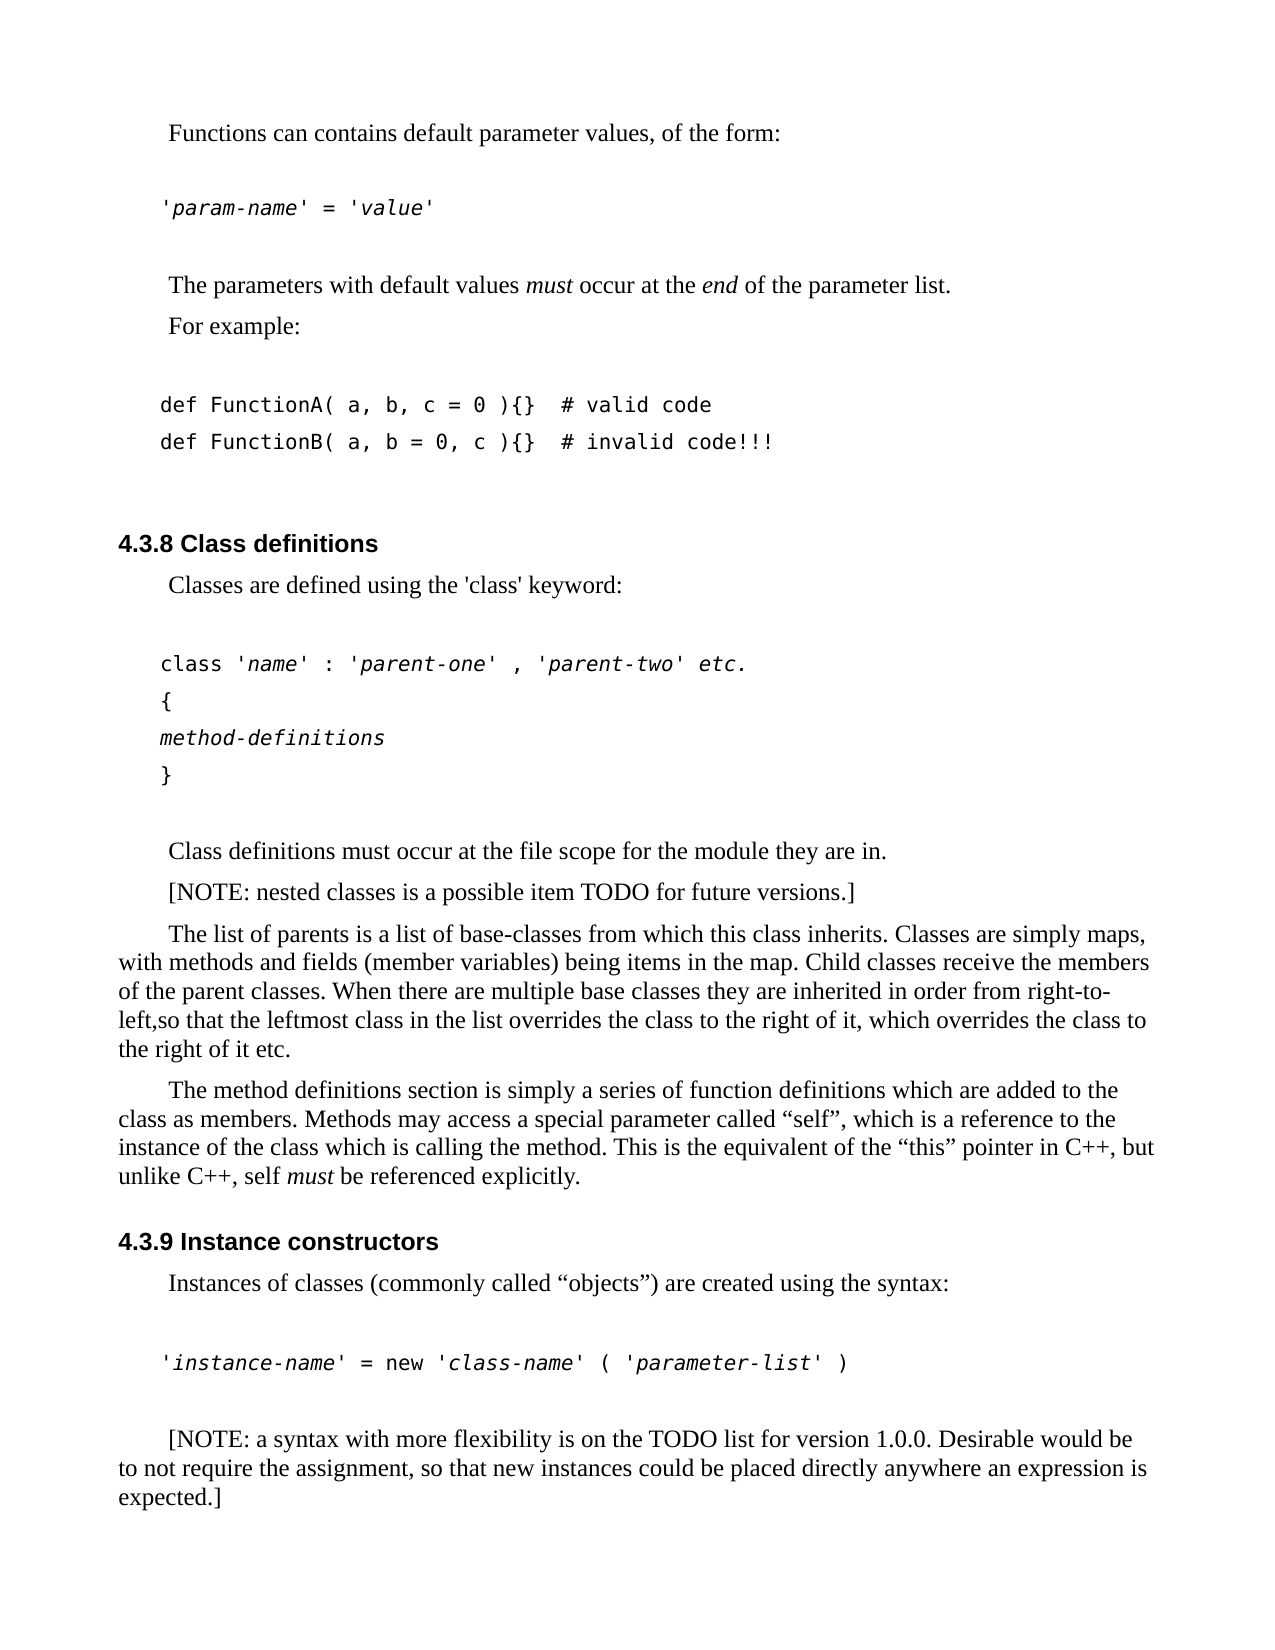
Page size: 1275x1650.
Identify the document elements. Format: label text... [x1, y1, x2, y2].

text class 'name' : 'parent-one' , 'parent-two' etc. [118, 652, 1157, 677]
text The method definitions section is simply a series of function definitions which are added to the class as members. Methods may access a special parameter called “self”, which is a reference to the instance of the class which is calling the method. This is the equivalent of the “this” pointer in C++, but unlike C++, self must be referenced explicitly. [118, 1075, 1157, 1190]
subtitle 4.3.9 Instance constructors [118, 1227, 1157, 1256]
text } [118, 763, 1157, 787]
text The parameters with default values must occur at the end of the parameter list. [118, 270, 1157, 298]
text The list of parents is a list of base-classes from which this class inherits. Classes are simply maps, with methods and fields (member variables) being items in the map. Child classes receive the members of the parent classes. When there are multiple base classes they are inherited in order from right-to-left,so that the leftmost class in the list overrides the class to the right of it, which overrides the class to the right of it etc. [118, 919, 1157, 1062]
text For example: [118, 311, 1157, 340]
text Functions can contains default parameter values, of the form: [118, 118, 1157, 147]
text [NOTE: nested classes is a possible item TODO for future versions.] [118, 877, 1157, 906]
text Class definitions must occur at the file scope for the module they are in. [118, 836, 1157, 865]
text def FunctionB( a, b = 0, c ){} # invalid code!!! [118, 430, 1157, 454]
text { [118, 689, 1157, 713]
text Classes are defined using the 'class' keyword: [118, 570, 1157, 598]
text 'param-name' = 'value' [118, 196, 1157, 220]
text Instances of classes (commonly called “objects”) are created using the syntax: [118, 1268, 1157, 1297]
text [NOTE: a syntax with more flexibility is on the TODO list for version 1.0.0. Desirable would be to not require the assignment, so that new instances could be placed directly anywhere an expression is expected.] [118, 1424, 1157, 1511]
text 'instance-name' = new 'class-name' ( 'parameter-list' ) [118, 1351, 1157, 1375]
text def FunctionA( a, b, c = 0 ){} # valid code [118, 393, 1157, 418]
text method-definitions [118, 726, 1157, 750]
subtitle 4.3.8 Class definitions [118, 529, 1157, 557]
